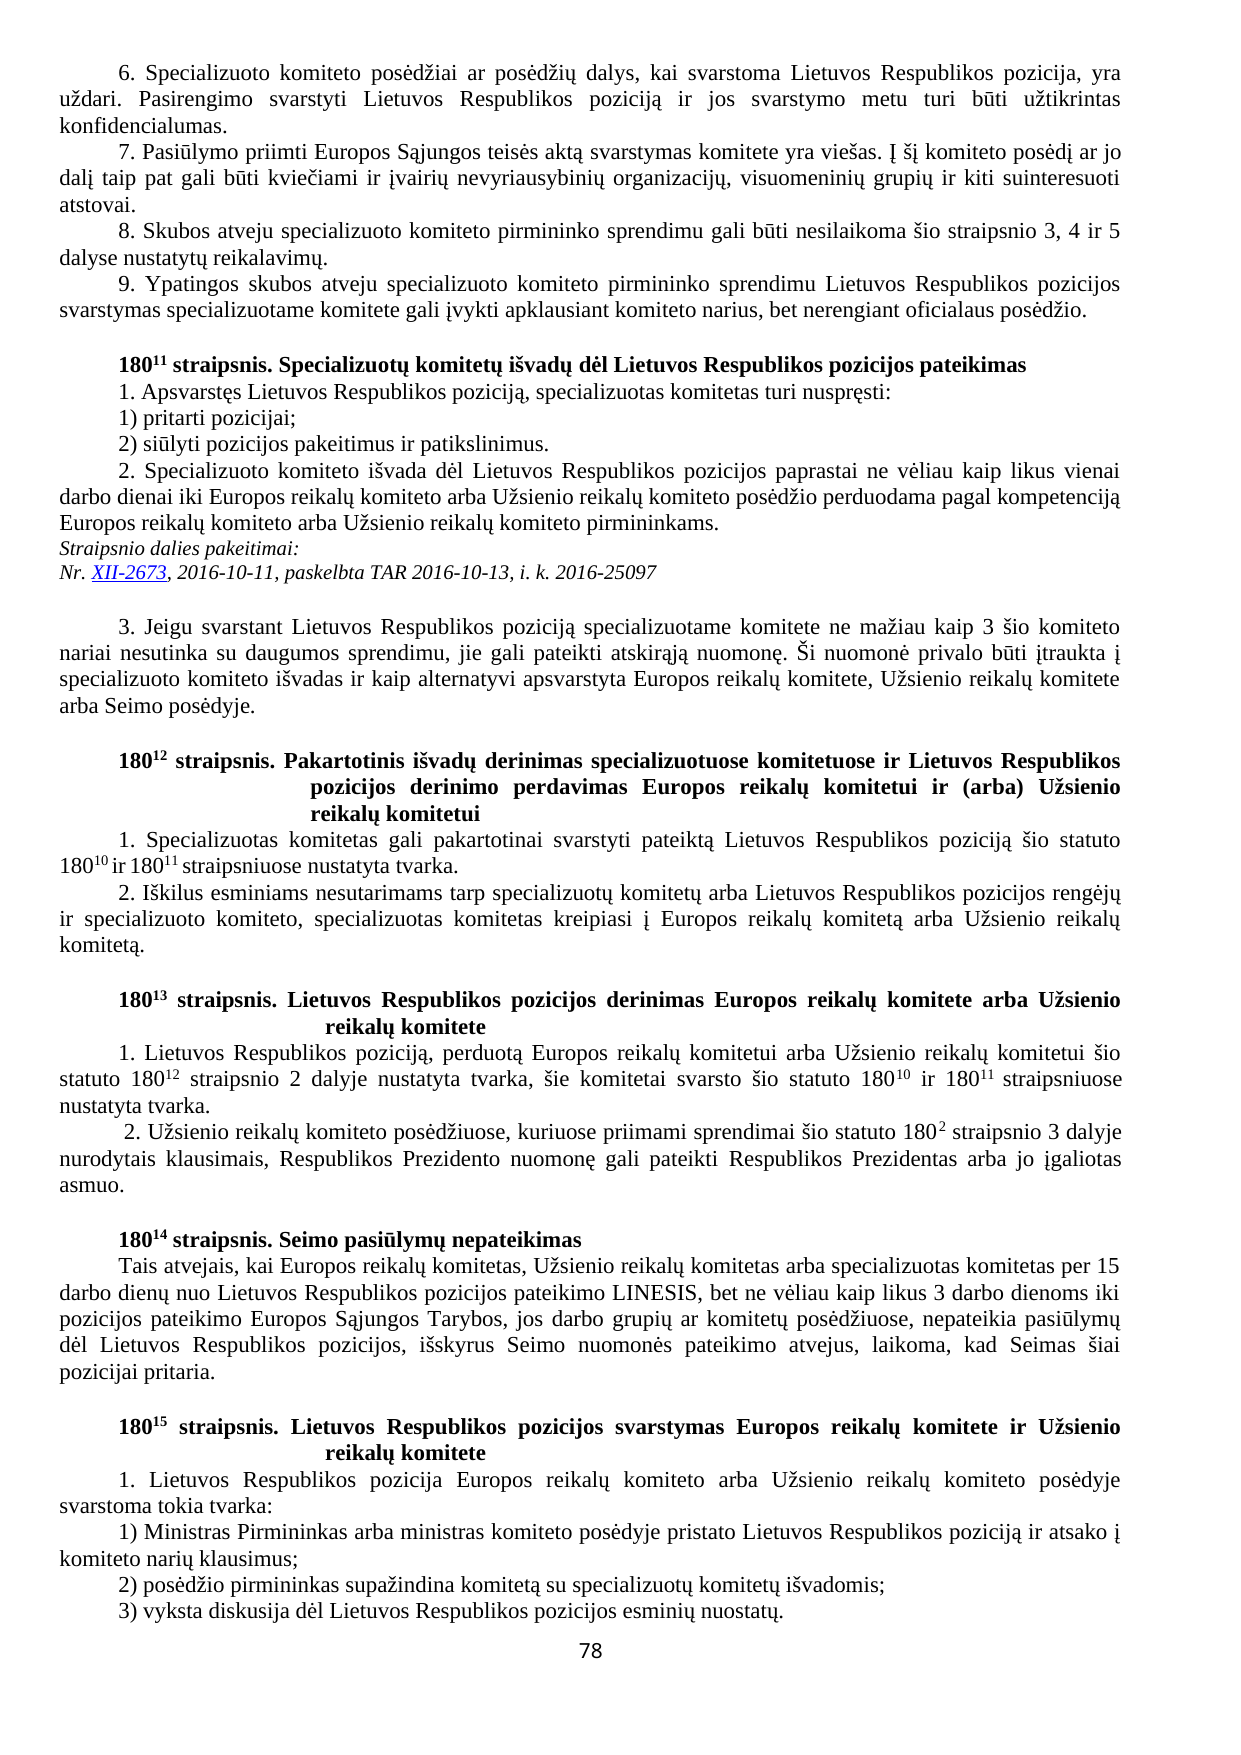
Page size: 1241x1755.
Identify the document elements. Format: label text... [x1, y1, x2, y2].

text 2) posėdžio pirmininkas supažindina komitetą su specializuotų komitetų išvadomis; [59, 1571, 1122, 1597]
text 2. Iškilus esminiams nesutarimams tarp specializuotų komitetų arba Lietuvos Respublikos pozicijos rengėjų ir specializuoto komiteto, specializuotas komitetas kreipiasi į Europos reikalų komitetą arba Užsienio reikalų komitetą. [59, 879, 1122, 958]
text 1. Specializuotas komitetas gali pakartotinai svarstyti pateiktą Lietuvos Respublikos poziciją šio statuto 18010 ir 18011 straipsniuose nustatyta tvarka. [59, 826, 1122, 879]
text 8. Skubos atveju specializuoto komiteto pirmininko sprendimu gali būti nesilaikoma šio straipsnio 3, 4 ir 5 dalyse nustatytų reikalavimų. [59, 217, 1122, 270]
text 3) vyksta diskusija dėl Lietuvos Respublikos pozicijos esminių nuostatų. [59, 1597, 1122, 1624]
text 3. Jeigu svarstant Lietuvos Respublikos poziciją specializuotame komitete ne mažiau kaip 3 šio komiteto nariai nesutinka su daugumos sprendimu, jie gali pateikti atskirąją nuomonę. Ši nuomonė privalo būti įtraukta į specializuoto komiteto išvadas ir kaip alternatyvi apsvarstyta Europos reikalų komitete, Užsienio reikalų komitete arba Seimo posėdyje. [59, 613, 1122, 718]
text 7. Pasiūlymo priimti Europos Sąjungos teisės aktą svarstymas komitete yra viešas. Į šį komiteto posėdį ar jo dalį taip pat gali būti kviečiami ir įvairių nevyriausybinių organizacijų, visuomeninių grupių ir kiti suinteresuoti atstovai. [59, 138, 1122, 217]
text 2. Specializuoto komiteto išvada dėl Lietuvos Respublikos pozicijos paprastai ne vėliau kaip likus vienai darbo dienai iki Europos reikalų komiteto arba Užsienio reikalų komiteto posėdžio perduodama pagal kompetenciją Europos reikalų komiteto arba Užsienio reikalų komiteto pirmininkams. [59, 457, 1122, 536]
text 2. Užsienio reikalų komiteto posėdžiuose, kuriuose priimami sprendimai šio statuto 1802 straipsnio 3 dalyje nurodytais klausimais, Respublikos Prezidento nuomonę gali pateikti Respublikos Prezidentas arba jo įgaliotas asmuo. [59, 1118, 1122, 1197]
text 9. Ypatingos skubos atveju specializuoto komiteto pirmininko sprendimu Lietuvos Respublikos pozicijos svarstymas specializuotame komitete gali įvykti apklausiant komiteto narius, bet nerengiant oficialaus posėdžio. [59, 270, 1122, 323]
text 18015 straipsnis. Lietuvos Respublikos pozicijos svarstymas Europos reikalų komitete ir Užsienio reikalų komitete [118, 1413, 1122, 1466]
text Straipsnio dalies pakeitimai: [59, 536, 1122, 560]
text 18014 straipsnis. Seimo pasiūlymų nepateikimas [59, 1226, 1122, 1252]
text Nr. XII-2673, 2016-10-11, paskelbta TAR 2016-10-13, i. k. 2016-25097 [59, 560, 1122, 584]
text 18013 straipsnis. Lietuvos Respublikos pozicijos derinimas Europos reikalų komitete arba Užsienio reikalų komitete [118, 986, 1122, 1039]
text 1. Lietuvos Respublikos pozicija Europos reikalų komiteto arba Užsienio reikalų komiteto posėdyje svarstoma tokia tvarka: [59, 1466, 1122, 1518]
text Tais atvejais, kai Europos reikalų komitetas, Užsienio reikalų komitetas arba specializuotas komitetas per 15 darbo dienų nuo Lietuvos Respublikos pozicijos pateikimo LINESIS, bet ne vėliau kaip likus 3 darbo dienoms iki pozicijos pateikimo Europos Sąjungos Tarybos, jos darbo grupių ar komitetų posėdžiuose, nepateikia pasiūlymų dėl Lietuvos Respublikos pozicijos, išskyrus Seimo nuomonės pateikimo atvejus, laikoma, kad Seimas šiai pozicijai pritaria. [59, 1252, 1122, 1384]
text 1) pritarti pozicijai; [59, 404, 1122, 430]
text 1. Lietuvos Respublikos poziciją, perduotą Europos reikalų komitetui arba Užsienio reikalų komitetui šio statuto 18012 straipsnio 2 dalyje nustatyta tvarka, šie komitetai svarsto šio statuto 18010 ir 18011 straipsniuose nustatyta tvarka. [59, 1039, 1122, 1118]
text 18011 straipsnis. Specializuotų komitetų išvadų dėl Lietuvos Respublikos pozicijos pateikimas [118, 351, 1122, 378]
text 1. Apsvarstęs Lietuvos Respublikos poziciją, specializuotas komitetas turi nuspręsti: [59, 378, 1122, 404]
text 6. Specializuoto komiteto posėdžiai ar posėdžių dalys, kai svarstoma Lietuvos Respublikos pozicija, yra uždari. Pasirengimo svarstyti Lietuvos Respublikos poziciją ir jos svarstymo metu turi būti užtikrintas konfidencialumas. [59, 59, 1122, 138]
text 1) Ministras Pirmininkas arba ministras komiteto posėdyje pristato Lietuvos Respublikos poziciją ir atsako į komiteto narių klausimus; [59, 1518, 1122, 1571]
text 18012 straipsnis. Pakartotinis išvadų derinimas specializuotuose komitetuose ir Lietuvos Respublikos pozicijos derinimo perdavimas Europos reikalų komitetui ir (arba) Užsienio reikalų komitetui [118, 747, 1122, 826]
text 2) siūlyti pozicijos pakeitimus ir patikslinimus. [59, 430, 1122, 457]
